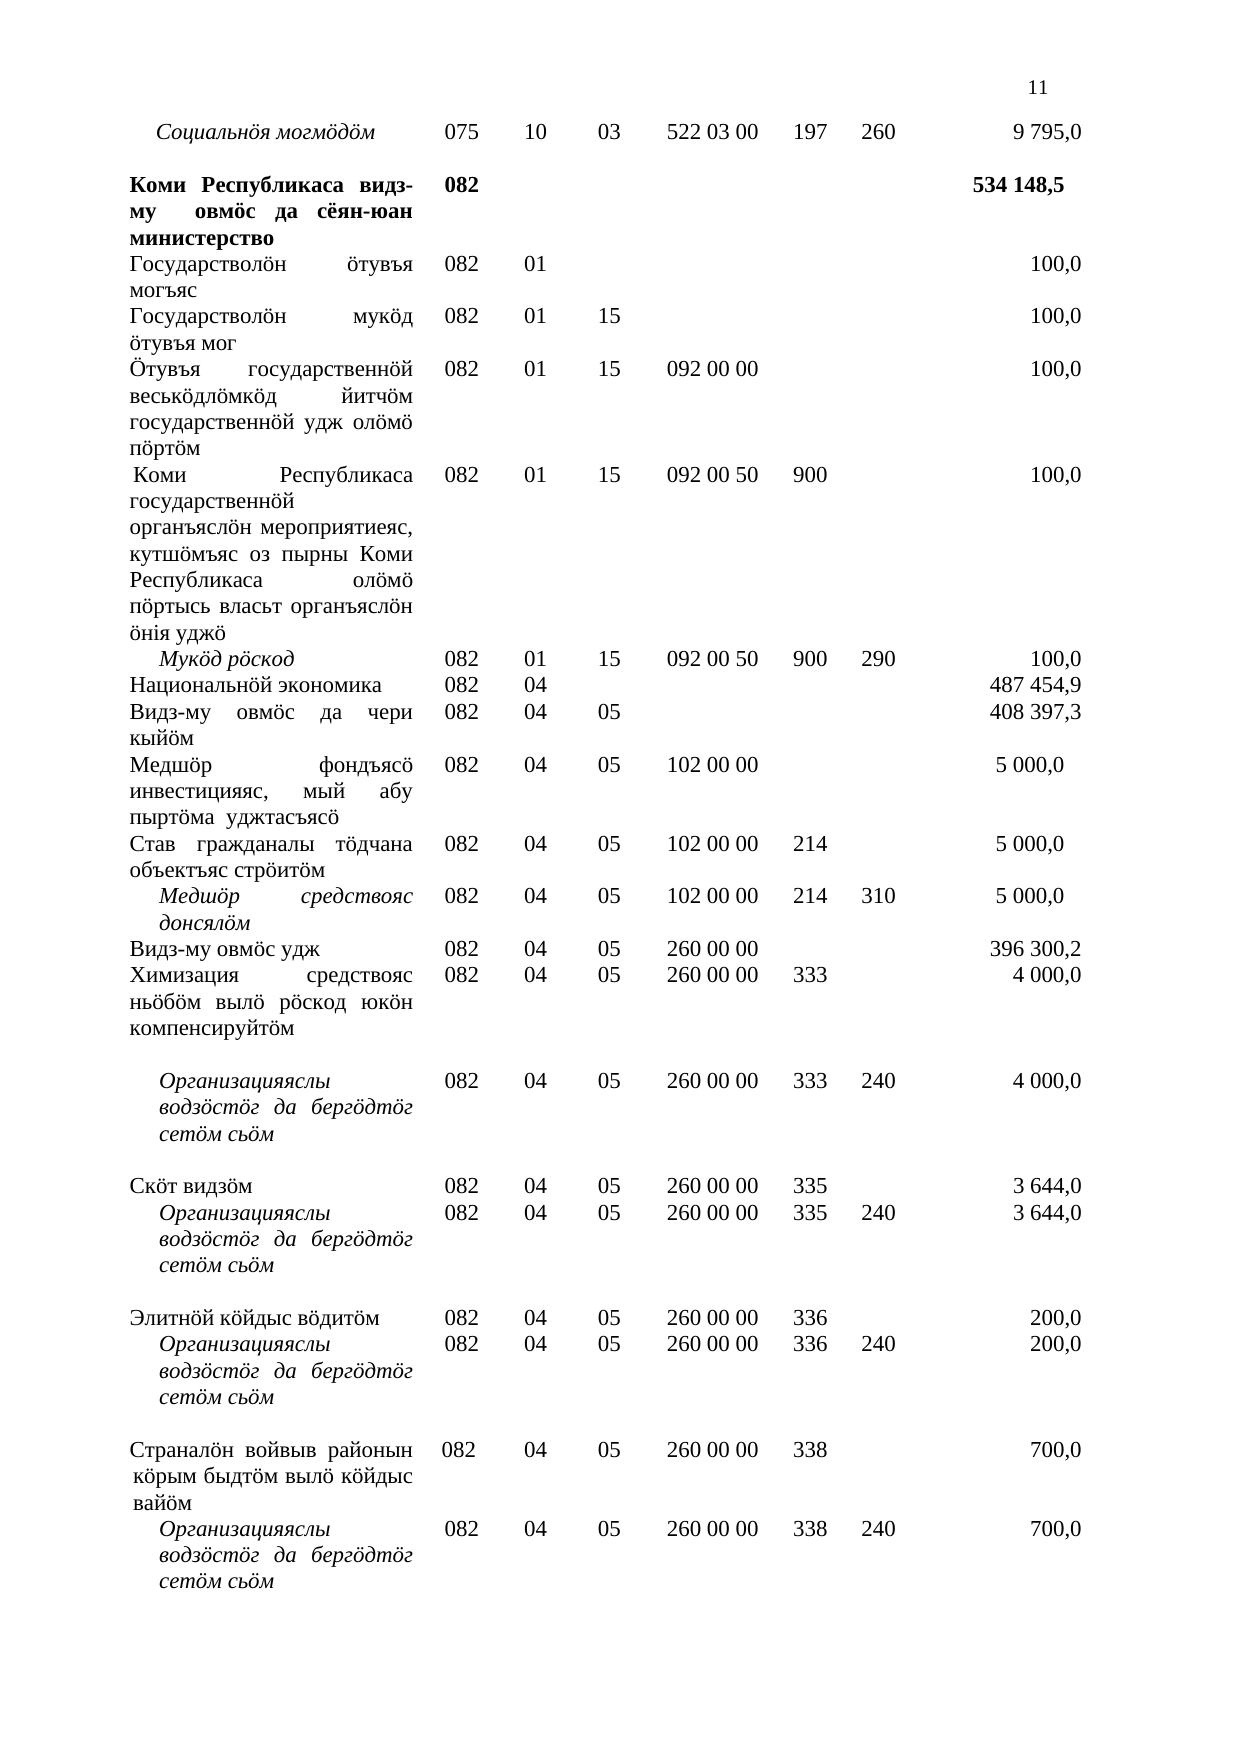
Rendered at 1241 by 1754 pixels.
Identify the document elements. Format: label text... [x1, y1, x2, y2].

table_cell 102 00 00 [646, 883, 779, 935]
table_cell 260 00 00 [646, 1067, 779, 1172]
table_cell 04 [498, 672, 572, 698]
table_cell [1093, 145, 1149, 171]
table_cell 260 00 00 [646, 1199, 779, 1304]
table_cell 05 [572, 1199, 646, 1304]
table_cell [498, 171, 572, 250]
table_cell 900 [779, 461, 841, 645]
table_cell 082 [425, 830, 498, 882]
table_cell 260 00 00 [646, 1515, 779, 1594]
table_cell 05 [572, 1436, 646, 1515]
table_cell 05 [572, 1172, 646, 1199]
table_cell 082 [425, 1172, 498, 1199]
table_cell 082 [425, 461, 498, 645]
table_cell 082 [425, 1304, 498, 1330]
table_cell [1093, 461, 1149, 645]
table_cell 338 [779, 1515, 841, 1594]
table_cell [841, 698, 915, 751]
table_cell 5 000,0 [915, 883, 1093, 935]
table_cell 082 [425, 1515, 498, 1594]
table_cell Медшöр средствояс донсялöм [118, 883, 424, 935]
table_cell Национальнöй экономика [118, 672, 424, 698]
table_cell 310 [841, 883, 915, 935]
table_cell 05 [572, 935, 646, 961]
table_cell [425, 145, 498, 171]
table_cell 15 [572, 303, 646, 355]
table_cell Öтувъя государственнöй веськöдлöмкöд йитчöм государственнöй удж олöмö пöртöм [118, 355, 424, 461]
table_cell 05 [572, 830, 646, 882]
table_cell [841, 751, 915, 830]
table_cell [1093, 883, 1149, 935]
table_cell 487 454,9 [915, 672, 1093, 698]
table_cell 102 00 00 [646, 830, 779, 882]
table_cell 240 [841, 1199, 915, 1304]
table_cell 082 [425, 883, 498, 935]
table_cell [779, 355, 841, 461]
table_cell 4 000,0 [915, 961, 1093, 1067]
table_cell 082 [425, 171, 498, 250]
table_cell 240 [841, 1515, 915, 1594]
table_cell 082 [425, 1330, 498, 1436]
table_cell 04 [498, 1436, 572, 1515]
table_cell 082 [425, 698, 498, 751]
table_cell 082 [425, 250, 498, 303]
table_cell 082 [425, 1067, 498, 1172]
table_cell 01 [498, 303, 572, 355]
table_cell [1093, 118, 1149, 144]
table_cell [1093, 751, 1149, 830]
table_cell 100,0 [915, 645, 1093, 672]
table_cell 336 [779, 1330, 841, 1436]
table_cell [841, 1172, 915, 1199]
table_cell [1093, 250, 1149, 303]
table_cell [779, 751, 841, 830]
table_cell [841, 935, 915, 961]
table_cell 260 00 00 [646, 1436, 779, 1515]
table_cell 082 [425, 1436, 498, 1515]
table_cell 15 [572, 355, 646, 461]
table_cell 260 00 00 [646, 1330, 779, 1436]
table_cell [572, 145, 646, 171]
table_cell [646, 303, 779, 355]
table_cell Организацияяслы водзöстöг да бергöдтöг сетöм сьöм [118, 1067, 424, 1172]
table_cell 9 795,0 [915, 118, 1093, 144]
table_cell [841, 303, 915, 355]
table_cell [779, 672, 841, 698]
table_cell 01 [498, 645, 572, 672]
table_cell Коми Республикаса видз-му овмöс да сёян-юан министерство [118, 171, 424, 250]
table_cell 04 [498, 751, 572, 830]
table_cell Химизация средствояс ньöбöм вылö рöскод юкöн компенсируйтöм [118, 961, 424, 1067]
table_cell 082 [425, 1199, 498, 1304]
table_cell [646, 145, 779, 171]
table_cell 05 [572, 961, 646, 1067]
table_cell 05 [572, 883, 646, 935]
table_cell 082 [425, 935, 498, 961]
table_cell [841, 355, 915, 461]
table_cell 04 [498, 1515, 572, 1594]
table_cell Организацияяслы водзöстöг да бергöдтöг сетöм сьöм [118, 1330, 424, 1436]
table_cell Страналöн войвыв районын кöрым быдтöм вылö кöйдыс вайöм [118, 1436, 424, 1515]
table_cell [841, 1304, 915, 1330]
table_cell [118, 145, 424, 171]
table_cell [779, 171, 841, 250]
table_cell 260 [841, 118, 915, 144]
table_cell [1093, 645, 1149, 672]
table_cell [779, 698, 841, 751]
table_cell Организацияяслы водзöстöг да бергöдтöг сетöм сьöм [118, 1515, 424, 1594]
table_cell 082 [425, 751, 498, 830]
table_cell [572, 250, 646, 303]
table_cell 700,0 [915, 1436, 1093, 1515]
table_cell Медшöр фондъясö инвестицияяс, мый абу пыртöма уджтасъясö [118, 751, 424, 830]
table_cell 534 148,5 [915, 171, 1093, 250]
table_cell Элитнöй кöйдыс вöдитöм [118, 1304, 424, 1330]
table_cell 05 [572, 1067, 646, 1172]
table_cell [646, 698, 779, 751]
table_cell 333 [779, 961, 841, 1067]
table_cell 214 [779, 883, 841, 935]
table_cell [1093, 961, 1149, 1067]
table_cell 4 000,0 [915, 1067, 1093, 1172]
table_cell 092 00 50 [646, 461, 779, 645]
table_cell 335 [779, 1172, 841, 1199]
table_cell 01 [498, 355, 572, 461]
table_cell Видз-му овмöс удж [118, 935, 424, 961]
table_cell 03 [572, 118, 646, 144]
table_cell 05 [572, 1330, 646, 1436]
table_cell 10 [498, 118, 572, 144]
table_cell Государстволöн öтувъя могъяс [118, 250, 424, 303]
table_cell 05 [572, 751, 646, 830]
table_cell 336 [779, 1304, 841, 1330]
table_cell 092 00 00 [646, 355, 779, 461]
table_cell [1093, 303, 1149, 355]
table_cell 100,0 [915, 355, 1093, 461]
table_cell 04 [498, 935, 572, 961]
table_cell Видз-му овмöс да чери кыйöм [118, 698, 424, 751]
table_cell 100,0 [915, 461, 1093, 645]
table_cell 082 [425, 672, 498, 698]
table_cell [1093, 1199, 1149, 1304]
table_cell 04 [498, 1199, 572, 1304]
table_cell 260 00 00 [646, 935, 779, 961]
table_cell 290 [841, 645, 915, 672]
table_cell Коми Республикаса государственнöй органъяслöн мероприятиеяс, кутшöмъяс оз пырны Коми Республикаса олöмö пöртысь власьт органъяслöн öнія уджö [118, 461, 424, 645]
table_cell [841, 830, 915, 882]
table_cell 15 [572, 461, 646, 645]
table_cell 100,0 [915, 250, 1093, 303]
table_cell 01 [498, 461, 572, 645]
table_cell Организацияяслы водзöстöг да бергöдтöг сетöм сьöм [118, 1199, 424, 1304]
table_cell 522 03 00 [646, 118, 779, 144]
table_cell 15 [572, 645, 646, 672]
table_cell [1093, 935, 1149, 961]
table_cell 3 644,0 [915, 1199, 1093, 1304]
table_cell [1093, 1330, 1149, 1436]
table_cell 100,0 [915, 303, 1093, 355]
table_cell [779, 303, 841, 355]
table_cell [1093, 1515, 1149, 1594]
table_cell [841, 171, 915, 250]
table_cell 260 00 00 [646, 961, 779, 1067]
table_cell 396 300,2 [915, 935, 1093, 961]
table_cell [1093, 1436, 1149, 1515]
table_cell [841, 961, 915, 1067]
table_cell Скöт видзöм [118, 1172, 424, 1199]
table_cell 338 [779, 1436, 841, 1515]
table_cell 200,0 [915, 1304, 1093, 1330]
table_cell [572, 171, 646, 250]
table_cell [841, 1436, 915, 1515]
table_cell 082 [425, 355, 498, 461]
table_cell 04 [498, 1304, 572, 1330]
table_cell 5 000,0 [915, 751, 1093, 830]
table_cell 3 644,0 [915, 1172, 1093, 1199]
table_cell 260 00 00 [646, 1304, 779, 1330]
table_cell 05 [572, 698, 646, 751]
table_cell 082 [425, 645, 498, 672]
table_cell 092 00 50 [646, 645, 779, 672]
table_cell 05 [572, 1515, 646, 1594]
table_cell 04 [498, 961, 572, 1067]
table_cell [779, 250, 841, 303]
table_cell [1093, 698, 1149, 751]
table_cell [646, 672, 779, 698]
table_cell Став гражданалы тöдчана объектъяс стрöитöм [118, 830, 424, 882]
table_cell 04 [498, 698, 572, 751]
table_cell Мукöд рöскод [118, 645, 424, 672]
table_cell [841, 461, 915, 645]
table_cell 5 000,0 [915, 830, 1093, 882]
table_cell 240 [841, 1067, 915, 1172]
table_cell 04 [498, 830, 572, 882]
table_cell [1093, 1172, 1149, 1199]
table_cell 197 [779, 118, 841, 144]
table_cell 075 [425, 118, 498, 144]
table_cell 04 [498, 1330, 572, 1436]
table_cell 333 [779, 1067, 841, 1172]
table_cell 04 [498, 1067, 572, 1172]
table_cell 900 [779, 645, 841, 672]
table_cell [572, 672, 646, 698]
table_cell 04 [498, 883, 572, 935]
table_cell 214 [779, 830, 841, 882]
table_cell 102 00 00 [646, 751, 779, 830]
table_cell 082 [425, 961, 498, 1067]
table_cell 01 [498, 250, 572, 303]
table_cell 04 [498, 1172, 572, 1199]
table_cell 700,0 [915, 1515, 1093, 1594]
table_cell [1093, 830, 1149, 882]
table_cell [646, 250, 779, 303]
table_cell [1093, 1067, 1149, 1172]
table_cell [1093, 355, 1149, 461]
table_cell 260 00 00 [646, 1172, 779, 1199]
table_cell [646, 171, 779, 250]
table_cell [498, 145, 572, 171]
table_cell Социальнöя могмöдöм [118, 118, 424, 144]
table_cell [779, 935, 841, 961]
table_cell Государстволöн мукöд öтувъя мог [118, 303, 424, 355]
table_cell 05 [572, 1304, 646, 1330]
table_cell 408 397,3 [915, 698, 1093, 751]
table_cell 335 [779, 1199, 841, 1304]
table_cell [1093, 171, 1149, 250]
table_cell [779, 145, 841, 171]
table_cell [841, 145, 915, 171]
table_cell [841, 250, 915, 303]
table_cell 082 [425, 303, 498, 355]
table_cell 200,0 [915, 1330, 1093, 1436]
table_cell [841, 672, 915, 698]
table_cell [1093, 1304, 1149, 1330]
table_cell [1093, 672, 1149, 698]
table_cell [915, 145, 1093, 171]
table_cell 240 [841, 1330, 915, 1436]
